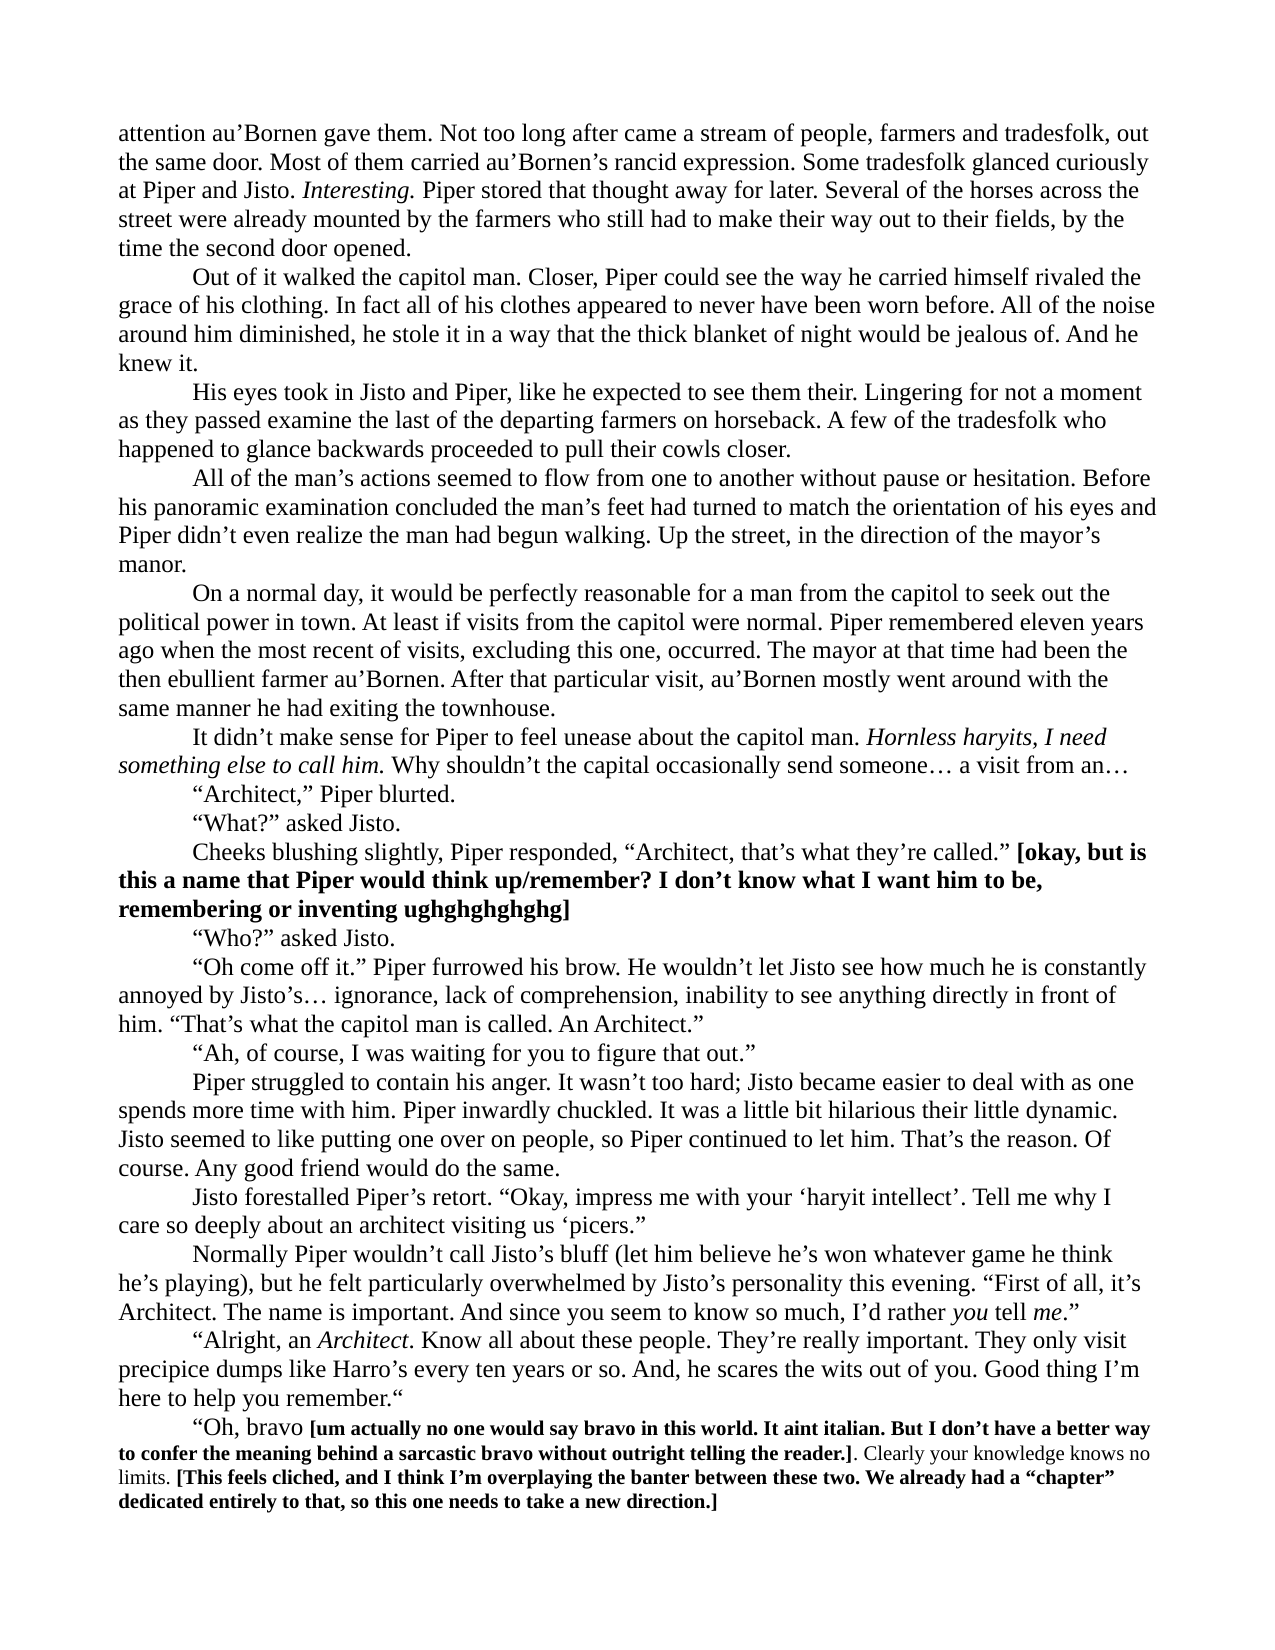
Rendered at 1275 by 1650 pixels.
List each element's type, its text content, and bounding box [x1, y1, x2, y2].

text Piper struggled to contain his anger. It wasn’t too hard; Jisto became easier to deal with as one spends more time with him. Piper inwardly chuckled. It was a little bit hilarious their little dynamic. Jisto seemed to like putting one over on people, so Piper continued to let him. That’s the reason. Of course. Any good friend would do the same. [118, 1067, 1157, 1182]
text On a normal day, it would be perfectly reasonable for a man from the capitol to seek out the political power in town. At least if visits from the capitol were normal. Piper remembered eleven years ago when the most recent of visits, excluding this one, occurred. The mayor at that time had been the then ebullient farmer au’Bornen. After that particular visit, au’Bornen mostly went around with the same manner he had exiting the townhouse. [118, 578, 1157, 722]
text “Alright, an Architect. Know all about these people. They’re really important. They only visit precipice dumps like Harro’s every ten years or so. And, he scares the wits out of you. Good thing I’m here to help you remember.“ [118, 1326, 1157, 1412]
text It didn’t make sense for Piper to feel unease about the capitol man. Hornless haryits, I need something else to call him. Why shouldn’t the capital occasionally send someone… a visit from an… [118, 722, 1157, 779]
text All of the man’s actions seemed to flow from one to another without pause or hesitation. Before his panoramic examination concluded the man’s feet had turned to match the orientation of his eyes and Piper didn’t even realize the man had begun walking. Up the street, in the direction of the mayor’s manor. [118, 463, 1157, 578]
text “Ah, of course, I was waiting for you to figure that out.” [118, 1038, 1157, 1067]
text Cheeks blushing slightly, Piper responded, “Architect, that’s what they’re called.” [okay, but is this a name that Piper would think up/remember? I don’t know what I want him to be, remembering or inventing ughghghghghg] [118, 837, 1157, 923]
text Normally Piper wouldn’t call Jisto’s bluff (let him believe he’s won whatever game he think he’s playing), but he felt particularly overwhelmed by Jisto’s personality this evening. “First of all, it’s Architect. The name is important. And since you seem to know so much, I’d rather you tell me.” [118, 1239, 1157, 1326]
text His eyes took in Jisto and Piper, like he expected to see them their. Lingering for not a moment as they passed examine the last of the departing farmers on horseback. A few of the tradesfolk who happened to glance backwards proceeded to pull their cowls closer. [118, 377, 1157, 463]
text “Architect,” Piper blurted. [118, 779, 1157, 808]
text “Who?” asked Jisto. [118, 923, 1157, 952]
text “Oh, bravo [um actually no one would say bravo in this world. It aint italian. But I don’t have a better way to confer the meaning behind a sarcastic bravo without outright telling the reader.]. Clearly your knowledge knows no limits. [This feels cliched, and I think I’m overplaying the banter between these two. We already had a “chapter” dedicated entirely to that, so this one needs to take a new direction.] [118, 1412, 1157, 1513]
text Jisto forestalled Piper’s retort. “Okay, impress me with your ‘haryit intellect’. Tell me why I care so deeply about an architect visiting us ‘picers.” [118, 1182, 1157, 1239]
text “What?” asked Jisto. [118, 808, 1157, 837]
text “Oh come off it.” Piper furrowed his brow. He wouldn’t let Jisto see how much he is constantly annoyed by Jisto’s… ignorance, lack of comprehension, inability to see anything directly in front of him. “That’s what the capitol man is called. An Architect.” [118, 952, 1157, 1038]
text attention au’Bornen gave them. Not too long after came a stream of people, farmers and tradesfolk, out the same door. Most of them carried au’Bornen’s rancid expression. Some tradesfolk glanced curiously at Piper and Jisto. Interesting. Piper stored that thought away for later. Several of the horses across the street were already mounted by the farmers who still had to make their way out to their fields, by the time the second door opened. [118, 118, 1157, 262]
text Out of it walked the capitol man. Closer, Piper could see the way he carried himself rivaled the grace of his clothing. In fact all of his clothes appeared to never have been worn before. All of the noise around him diminished, he stole it in a way that the thick blanket of night would be jealous of. And he knew it. [118, 262, 1157, 377]
